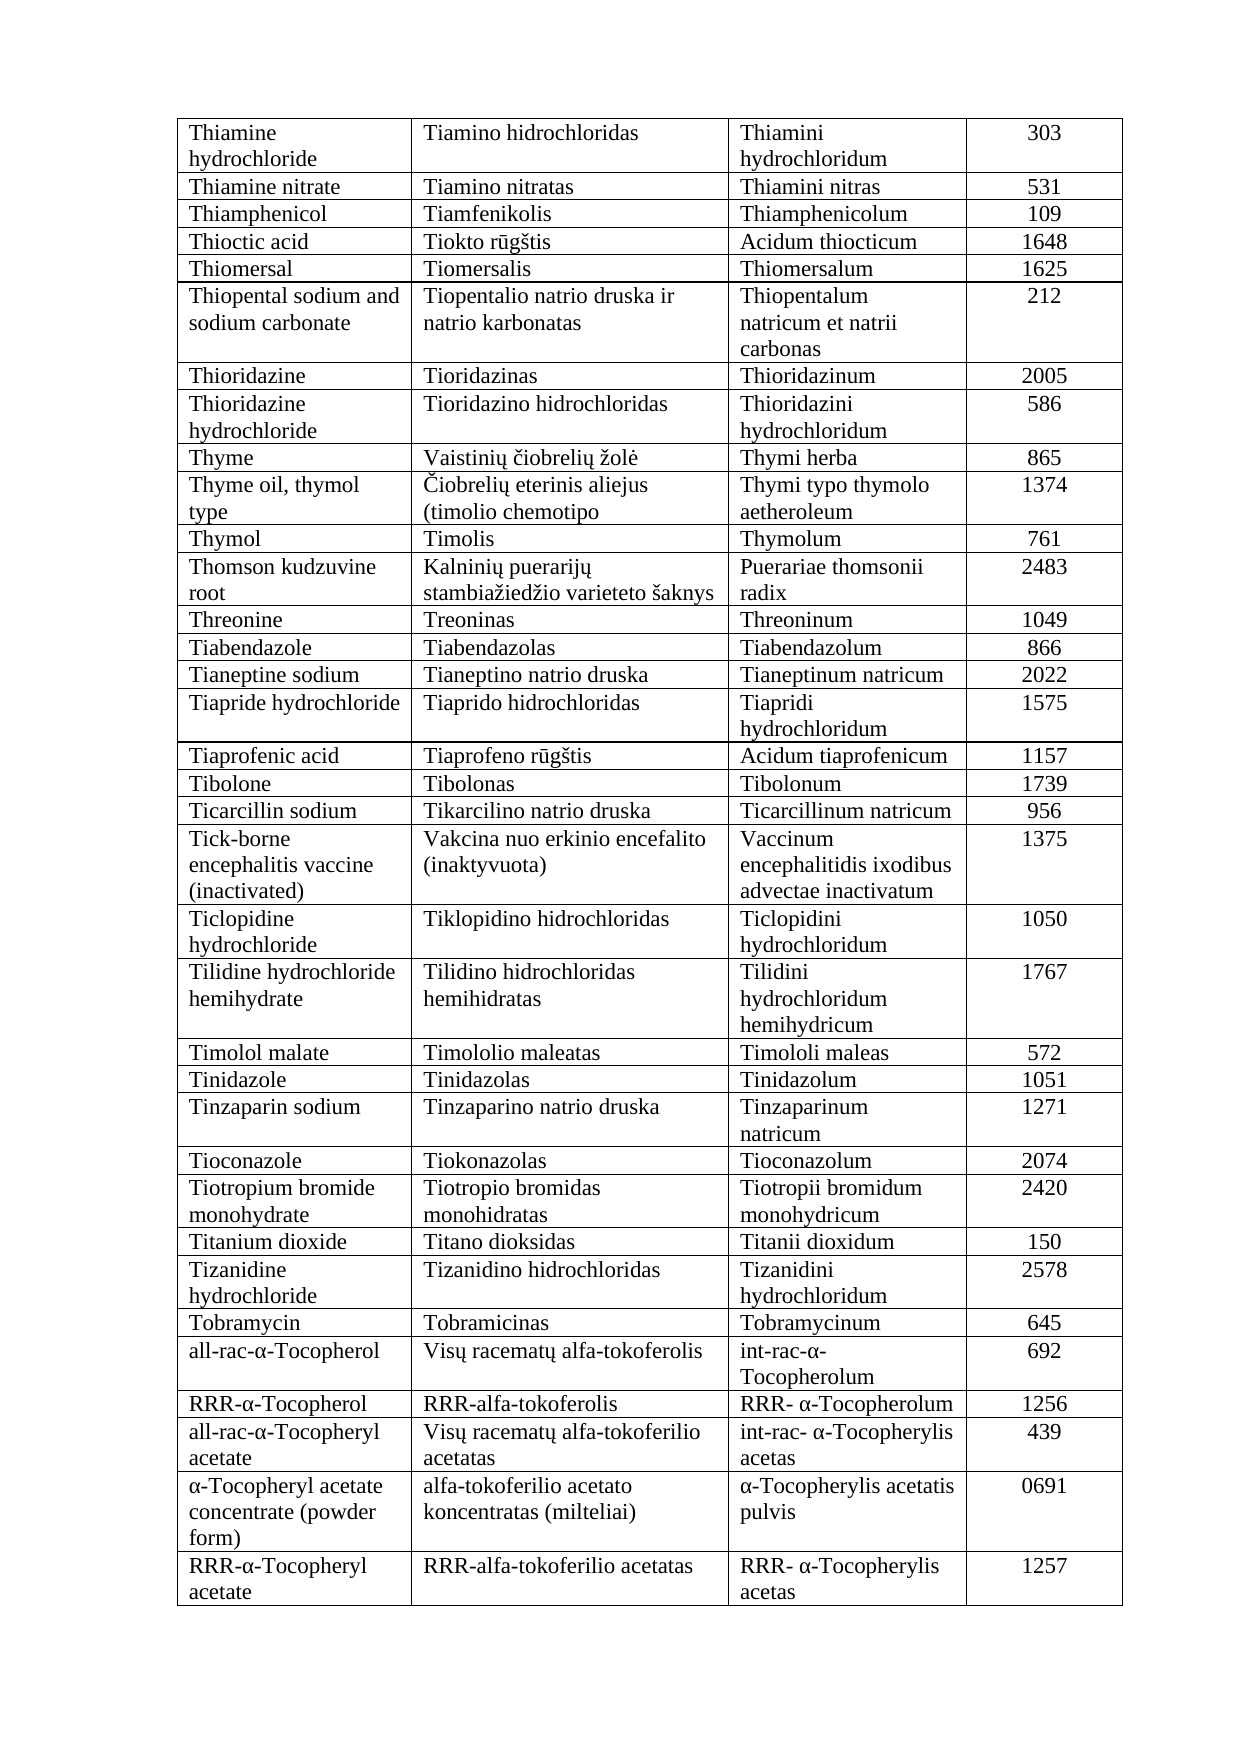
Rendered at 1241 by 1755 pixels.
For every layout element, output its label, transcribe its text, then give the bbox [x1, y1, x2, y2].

table_cell Tibolonum [729, 770, 966, 796]
table_cell Ticlopidini hydrochloridum [729, 905, 966, 957]
table_cell Tiotropio bromidas monohidratas [412, 1175, 728, 1227]
table_cell 1767 [967, 959, 1122, 1037]
table_cell Tinzaparin sodium [178, 1093, 411, 1146]
table_cell 2483 [967, 553, 1122, 605]
table_cell Timololi maleas [729, 1039, 966, 1065]
table_cell RRR-α-Tocopherol [178, 1391, 411, 1417]
table_cell 1271 [967, 1093, 1122, 1146]
table_cell int-rac- α-Tocopherylis acetas [729, 1418, 966, 1471]
table_cell Visų racematų alfa-tokoferilio acetatas [412, 1418, 728, 1471]
table_cell 2022 [967, 661, 1122, 688]
table_cell Tiopentalio natrio druska ir natrio karbonatas [412, 283, 728, 362]
table_cell Vakcina nuo erkinio encefalito (inaktyvuota) [412, 825, 728, 904]
table_cell Thiomersal [178, 255, 411, 281]
table_cell Thioctic acid [178, 228, 411, 254]
table_cell Thymolum [729, 525, 966, 552]
table_cell 1374 [967, 472, 1122, 524]
table_cell Tiaprido hidrochloridas [412, 689, 728, 741]
table_cell 586 [967, 390, 1122, 443]
table_cell Titano dioksidas [412, 1228, 728, 1254]
table_cell 761 [967, 525, 1122, 552]
table_cell Tiomersalis [412, 255, 728, 281]
table_cell 1575 [967, 689, 1122, 741]
table_cell all-rac-α-Tocopherol [178, 1337, 411, 1389]
table_cell Tobramycinum [729, 1309, 966, 1336]
table_cell Tiokto rūgštis [412, 228, 728, 254]
table_cell 865 [967, 444, 1122, 471]
table_cell Vaccinum encephalitidis ixodibus advectae inactivatum [729, 825, 966, 904]
table_cell 1049 [967, 606, 1122, 633]
table_cell Tobramicinas [412, 1309, 728, 1336]
table_cell Thymi typo thymolo aetheroleum [729, 472, 966, 524]
table_cell Tiabendazolum [729, 634, 966, 660]
table_cell Thioridazini hydrochloridum [729, 390, 966, 443]
table_cell Thioridazine [178, 363, 411, 389]
table_cell Thymol [178, 525, 411, 552]
table_cell 1157 [967, 743, 1122, 769]
table_cell Thomson kudzuvine root [178, 553, 411, 605]
table_cell Tilidino hidrochloridas hemihidratas [412, 959, 728, 1037]
table_cell Tianeptinum natricum [729, 661, 966, 688]
table_cell 0691 [967, 1472, 1122, 1551]
table_cell 1051 [967, 1066, 1122, 1092]
table_cell Tioconazole [178, 1147, 411, 1173]
table_cell Tiapridi hydrochloridum [729, 689, 966, 741]
table_cell Tiaprofeno rūgštis [412, 743, 728, 769]
table_cell Tiamino hidrochloridas [412, 119, 728, 172]
table_cell Tizanidino hidrochloridas [412, 1256, 728, 1308]
table_cell Thymi herba [729, 444, 966, 471]
table_cell α-Tocopherylis acetatis pulvis [729, 1472, 966, 1551]
table_cell RRR-alfa-tokoferolis [412, 1391, 728, 1417]
table_cell all-rac-α-Tocopheryl acetate [178, 1418, 411, 1471]
table_cell Thiamphenicolum [729, 200, 966, 227]
table_cell Tiotropii bromidum monohydricum [729, 1175, 966, 1227]
table_cell Ticarcillin sodium [178, 797, 411, 823]
table_cell Tizanidine hydrochloride [178, 1256, 411, 1308]
table_cell Tizanidini hydrochloridum [729, 1256, 966, 1308]
table_cell Tiotropium bromide monohydrate [178, 1175, 411, 1227]
table_cell Timololio maleatas [412, 1039, 728, 1065]
table_cell Tiamfenikolis [412, 200, 728, 227]
table_cell Thiopental sodium and sodium carbonate [178, 283, 411, 362]
table_cell Tioridazinas [412, 363, 728, 389]
table_cell Tinidazole [178, 1066, 411, 1092]
table_cell Thyme oil, thymol type [178, 472, 411, 524]
table_cell 645 [967, 1309, 1122, 1336]
table_cell 1257 [967, 1552, 1122, 1604]
table_cell Tiabendazole [178, 634, 411, 660]
table_cell Vaistinių čiobrelių žolė [412, 444, 728, 471]
table_cell Timolol malate [178, 1039, 411, 1065]
table_cell 2578 [967, 1256, 1122, 1308]
table_cell Tinidazolum [729, 1066, 966, 1092]
table_cell Tilidine hydrochloride hemihydrate [178, 959, 411, 1037]
table_cell Tinidazolas [412, 1066, 728, 1092]
table_cell Ticarcillinum natricum [729, 797, 966, 823]
table_cell 1648 [967, 228, 1122, 254]
table_cell Ticlopidine hydrochloride [178, 905, 411, 957]
table_cell Thiamphenicol [178, 200, 411, 227]
table_cell Tinzaparino natrio druska [412, 1093, 728, 1146]
table_cell Thiopentalum natricum et natrii carbonas [729, 283, 966, 362]
table_cell 2420 [967, 1175, 1122, 1227]
table_cell Tibolonas [412, 770, 728, 796]
table_cell Acidum thiocticum [729, 228, 966, 254]
table_cell 866 [967, 634, 1122, 660]
table_cell Treoninas [412, 606, 728, 633]
table_cell Thiamine hydrochloride [178, 119, 411, 172]
table_cell Titanii dioxidum [729, 1228, 966, 1254]
table_cell 692 [967, 1337, 1122, 1389]
table_cell 531 [967, 173, 1122, 199]
table_cell Kalninių puerarijų stambiažiedžio varieteto šaknys [412, 553, 728, 605]
table_cell 1375 [967, 825, 1122, 904]
table_cell 150 [967, 1228, 1122, 1254]
table_cell Tioconazolum [729, 1147, 966, 1173]
table_cell Puerariae thomsonii radix [729, 553, 966, 605]
table_cell Čiobrelių eterinis aliejus (timolio chemotipo [412, 472, 728, 524]
table_cell RRR- α-Tocopherylis acetas [729, 1552, 966, 1604]
table_cell Thiomersalum [729, 255, 966, 281]
table_cell Tianeptino natrio druska [412, 661, 728, 688]
table_cell Thiamini hydrochloridum [729, 119, 966, 172]
table_cell Thiamini nitras [729, 173, 966, 199]
table_cell 956 [967, 797, 1122, 823]
table_cell Tick-borne encephalitis vaccine (inactivated) [178, 825, 411, 904]
table_cell alfa-tokoferilio acetato koncentratas (milteliai) [412, 1472, 728, 1551]
table_cell 2074 [967, 1147, 1122, 1173]
table_cell Tikarcilino natrio druska [412, 797, 728, 823]
table_cell Timolis [412, 525, 728, 552]
table_cell 1625 [967, 255, 1122, 281]
table_cell Thiamine nitrate [178, 173, 411, 199]
table_cell 303 [967, 119, 1122, 172]
table_cell Titanium dioxide [178, 1228, 411, 1254]
table_cell 1050 [967, 905, 1122, 957]
table_cell 1256 [967, 1391, 1122, 1417]
table_cell Threonine [178, 606, 411, 633]
table_cell α-Tocopheryl acetate concentrate (powder form) [178, 1472, 411, 1551]
table_cell Tilidini hydrochloridum hemihydricum [729, 959, 966, 1037]
table_cell Thyme [178, 444, 411, 471]
table_cell Tiaprofenic acid [178, 743, 411, 769]
table_cell Tiamino nitratas [412, 173, 728, 199]
table_cell Tioridazino hidrochloridas [412, 390, 728, 443]
table_cell Threoninum [729, 606, 966, 633]
table_cell Tiklopidino hidrochloridas [412, 905, 728, 957]
table_cell Visų racematų alfa-tokoferolis [412, 1337, 728, 1389]
table_cell RRR-alfa-tokoferilio acetatas [412, 1552, 728, 1604]
table_cell 572 [967, 1039, 1122, 1065]
table_cell 212 [967, 283, 1122, 362]
table_cell 2005 [967, 363, 1122, 389]
table_cell Thioridazinum [729, 363, 966, 389]
table_cell Tiabendazolas [412, 634, 728, 660]
table_cell Tinzaparinum natricum [729, 1093, 966, 1146]
table_cell RRR-α-Tocopheryl acetate [178, 1552, 411, 1604]
table_cell Tiapride hydrochloride [178, 689, 411, 741]
table_cell 439 [967, 1418, 1122, 1471]
table_cell 1739 [967, 770, 1122, 796]
table_cell RRR- α-Tocopherolum [729, 1391, 966, 1417]
table_cell Tiokonazolas [412, 1147, 728, 1173]
table_cell Acidum tiaprofenicum [729, 743, 966, 769]
table_cell Tibolone [178, 770, 411, 796]
table_cell Thioridazine hydrochloride [178, 390, 411, 443]
table_cell 109 [967, 200, 1122, 227]
table_cell Tobramycin [178, 1309, 411, 1336]
table_cell Tianeptine sodium [178, 661, 411, 688]
table_cell int-rac-α-Tocopherolum [729, 1337, 966, 1389]
